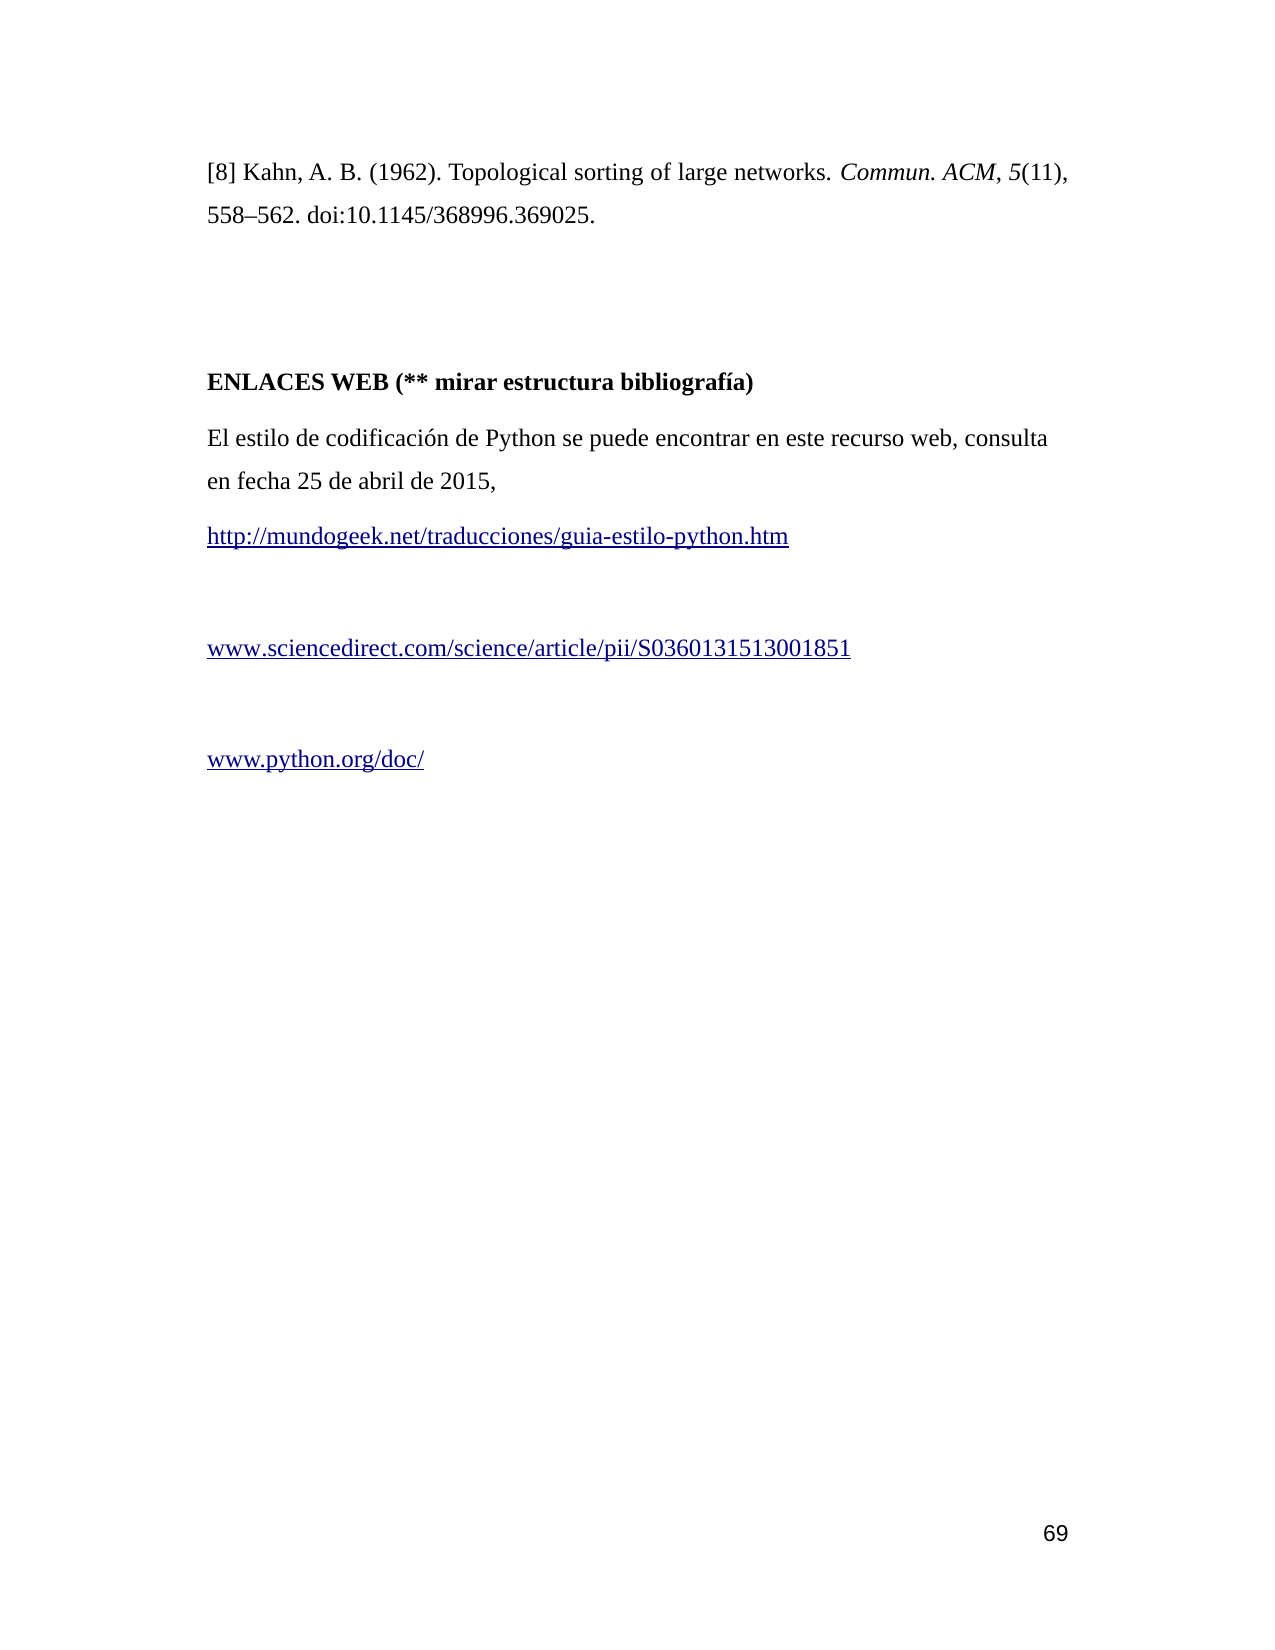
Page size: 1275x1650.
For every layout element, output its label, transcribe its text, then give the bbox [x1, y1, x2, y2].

text [8] Kahn, A. B. (1962). Topological sorting of large networks. Commun. ACM, 5(11), 558–562. doi:10.1145/368996.369025. [207, 157, 1068, 229]
text www.sciencedirect.com/science/article/pii/S0360131513001851 [207, 633, 1068, 661]
text ENLACES WEB (** mirar estructura bibliografía) [207, 367, 1068, 396]
text www.python.org/doc/ [207, 744, 1068, 773]
text http://mundogeek.net/traducciones/guia-estilo-python.htm [207, 521, 1068, 550]
text El estilo de codificación de Python se puede encontrar en este recurso web, consulta en fecha 25 de abril de 2015, [207, 423, 1068, 494]
